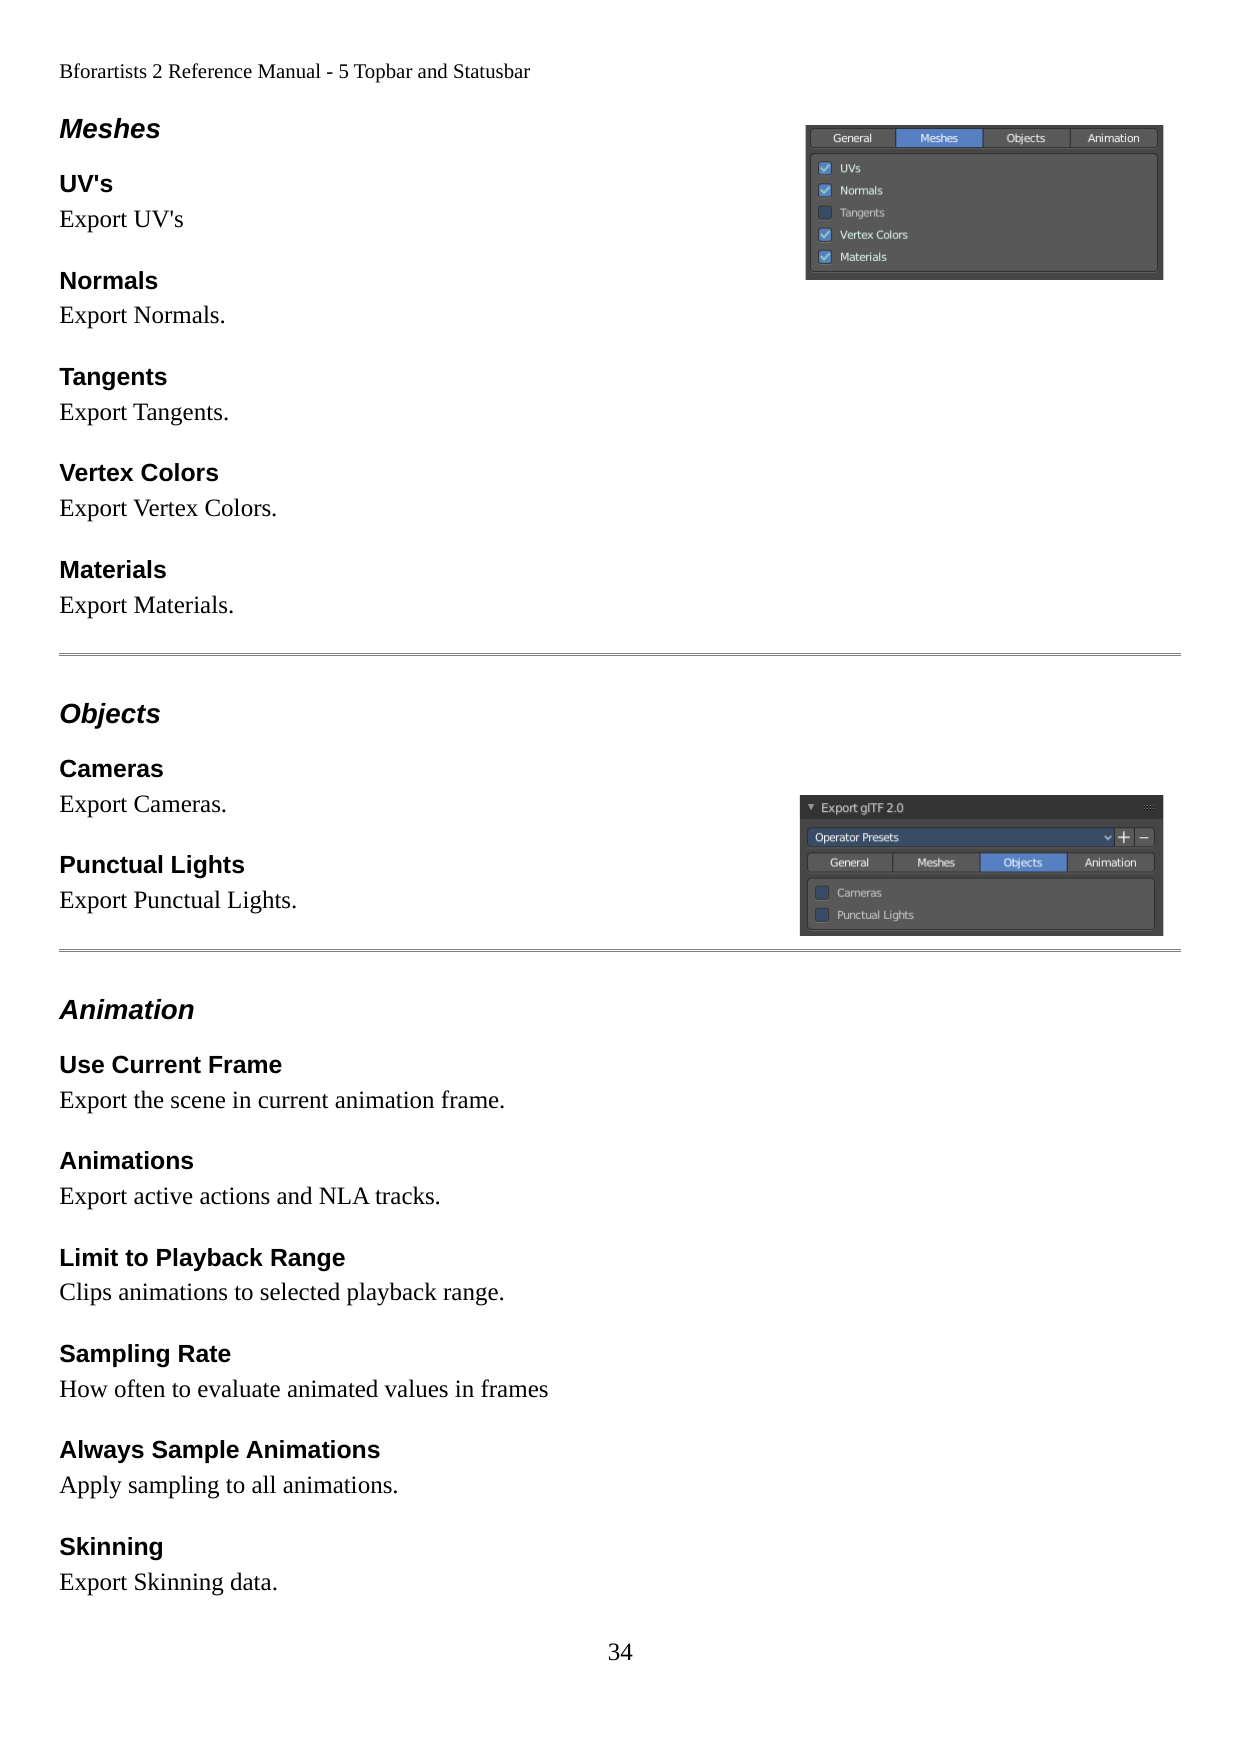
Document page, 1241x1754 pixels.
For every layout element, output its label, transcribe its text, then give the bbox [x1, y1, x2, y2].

subtitle [1164, 851, 1181, 879]
picture [799, 795, 1164, 936]
subtitle Limit to Playback Range [59, 1243, 1181, 1271]
subtitle Skinning [59, 1532, 1181, 1560]
subtitle Animations [59, 1146, 1181, 1175]
text How often to evaluate animated values in frames [59, 1374, 1181, 1403]
text Apply sampling to all animations. [59, 1470, 1181, 1499]
subtitle Use Current Frame [59, 1050, 1181, 1078]
text Export Cameras. [59, 789, 1181, 818]
subtitle Punctual Lights [59, 851, 799, 879]
text Export Vertex Colors. [59, 493, 1181, 522]
subtitle Normals [59, 266, 1181, 294]
text Export the scene in current animation frame. [59, 1085, 1181, 1113]
text Export UV's [59, 204, 805, 233]
subtitle Sampling Rate [59, 1339, 1181, 1368]
text [1164, 885, 1181, 914]
text Export Normals. [59, 301, 1181, 329]
text Export Punctual Lights. [59, 885, 799, 914]
subtitle Materials [59, 555, 1181, 583]
text Export Materials. [59, 590, 1181, 618]
text Clips animations to selected playback range. [59, 1277, 1181, 1306]
text [1164, 204, 1181, 233]
subtitle UV's [59, 169, 805, 198]
subtitle Cameras [59, 754, 1181, 783]
text Export Tangents. [59, 397, 1181, 426]
subtitle Meshes [59, 113, 1181, 144]
text Export active actions and NLA tracks. [59, 1181, 1181, 1210]
picture [805, 125, 1164, 280]
subtitle Objects [59, 697, 1181, 729]
subtitle [1164, 169, 1181, 198]
subtitle Always Sample Animations [59, 1435, 1181, 1464]
subtitle Vertex Colors [59, 458, 1181, 487]
subtitle Animation [59, 993, 1181, 1025]
text Export Skinning data. [59, 1567, 1181, 1595]
subtitle Tangents [59, 362, 1181, 391]
